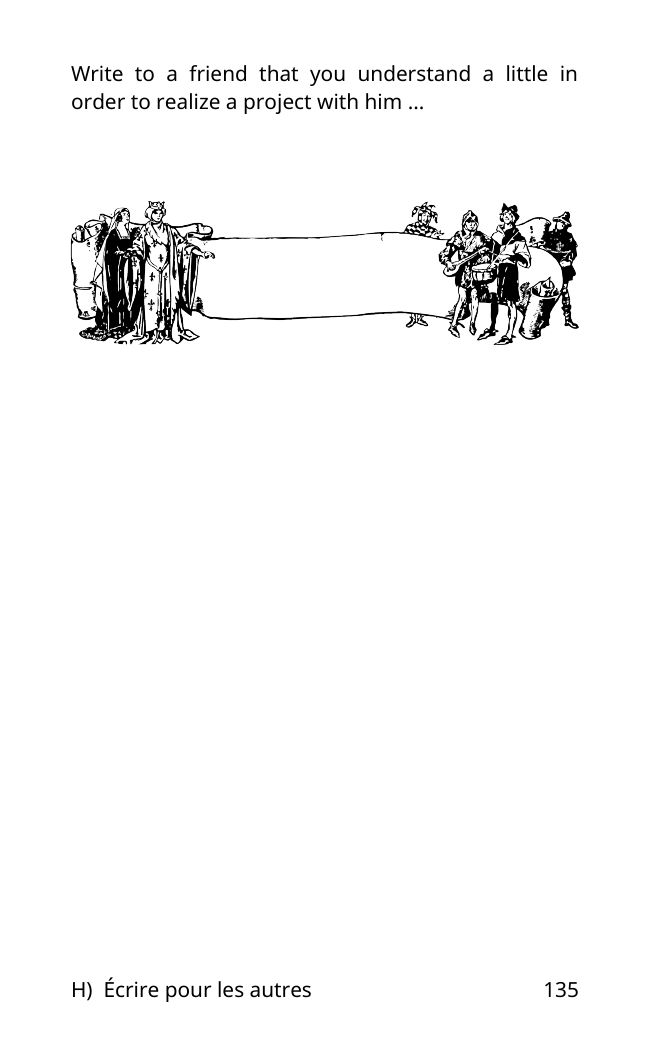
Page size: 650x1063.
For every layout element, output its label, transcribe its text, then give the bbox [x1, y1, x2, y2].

text Write to a friend that you understand a little in order to realize a project with him ... [71, 59, 579, 116]
picture [70, 201, 579, 345]
